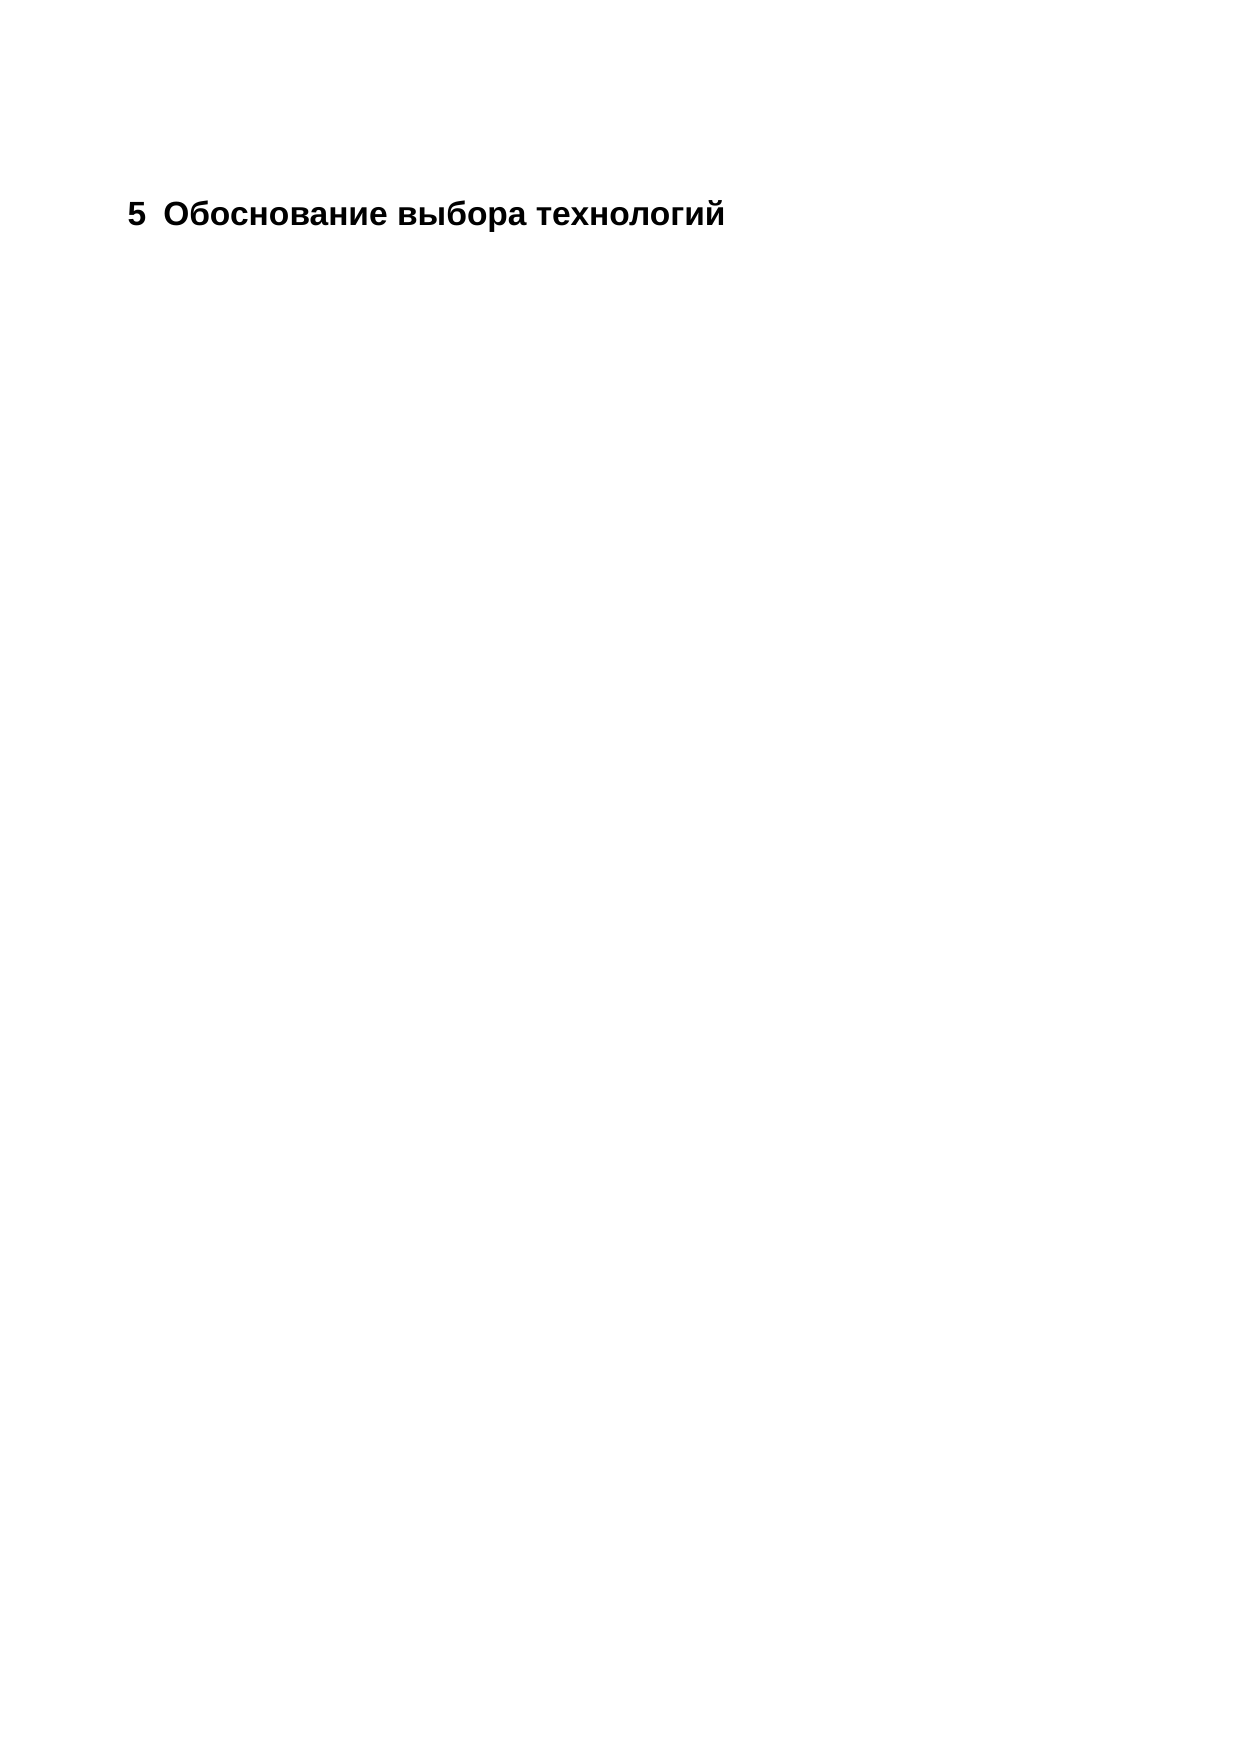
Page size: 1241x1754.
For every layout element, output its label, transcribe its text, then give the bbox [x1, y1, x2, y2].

subtitle Обоснование выбора технологий [118, 194, 1122, 233]
